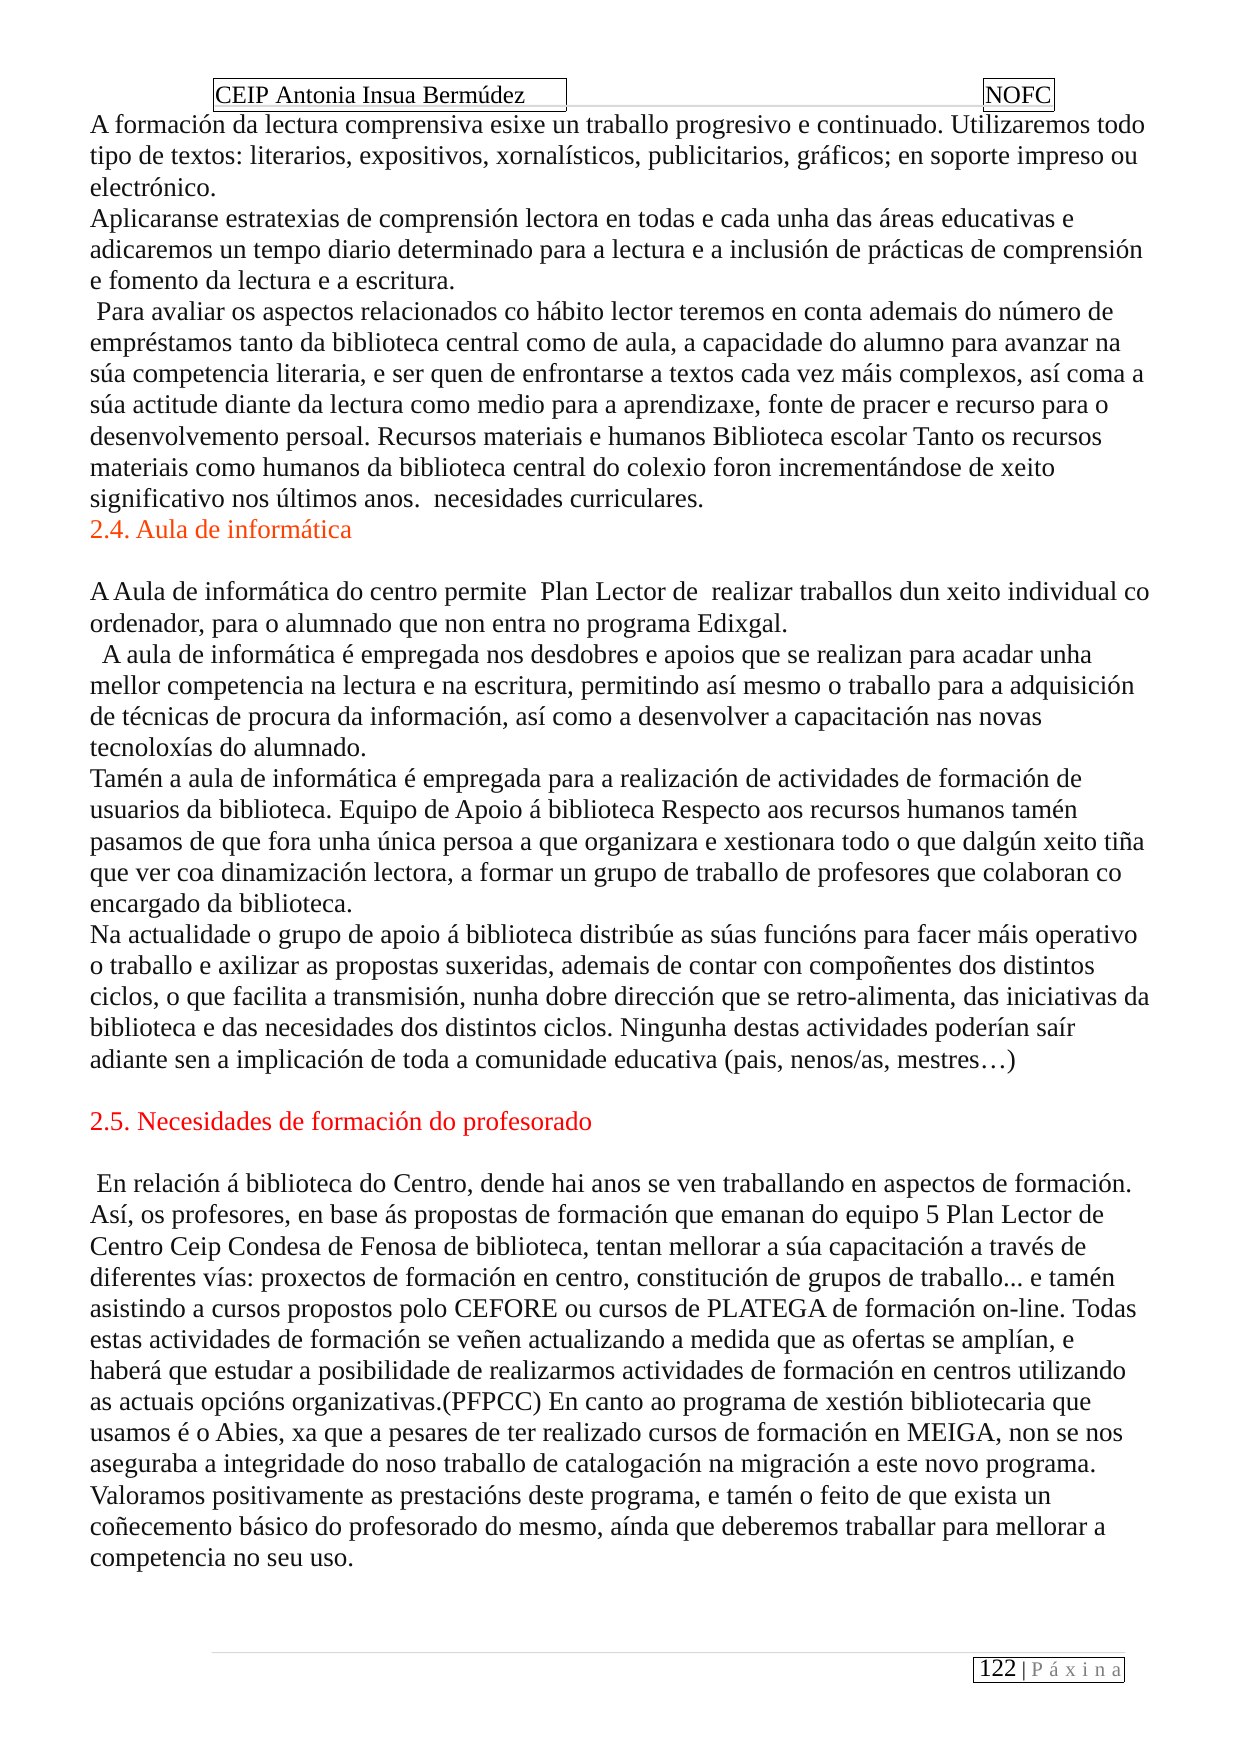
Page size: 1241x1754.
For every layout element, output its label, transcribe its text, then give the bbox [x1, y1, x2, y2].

text A formación da lectura comprensiva esixe un traballo progresivo e continuado. Utilizaremos todo tipo de textos: literarios, expositivos, xornalísticos, publicitarios, gráficos; en soporte impreso ou electrónico. [89, 108, 1153, 202]
text 2.5. Necesidades de formación do profesorado [89, 1105, 1153, 1136]
text En relación á biblioteca do Centro, dende hai anos se ven traballando en aspectos de formación. Así, os profesores, en base ás propostas de formación que emanan do equipo 5 Plan Lector de Centro Ceip Condesa de Fenosa de biblioteca, tentan mellorar a súa capacitación a través de diferentes vías: proxectos de formación en centro, constitución de grupos de traballo... e tamén asistindo a cursos propostos polo CEFORE ou cursos de PLATEGA de formación on-line. Todas estas actividades de formación se veñen actualizando a medida que as ofertas se amplían, e haberá que estudar a posibilidade de realizarmos actividades de formación en centros utilizando as actuais opcións organizativas.(PFPCC) En canto ao programa de xestión bibliotecaria que usamos é o Abies, xa que a pesares de ter realizado cursos de formación en MEIGA, non se nos aseguraba a integridade do noso traballo de catalogación na migración a este novo programa. Valoramos positivamente as prestacións deste programa, e tamén o feito de que exista un coñecemento básico do profesorado do mesmo, aínda que deberemos traballar para mellorar a competencia no seu uso. [89, 1167, 1153, 1572]
text A Aula de informática do centro permite Plan Lector de realizar traballos dun xeito individual co ordenador, para o alumnado que non entra no programa Edixgal. [89, 576, 1153, 638]
text Na actualidade o grupo de apoio á biblioteca distribúe as súas funcións para facer máis operativo o traballo e axilizar as propostas suxeridas, ademais de contar con compoñentes dos distintos ciclos, o que facilita a transmisión, nunha dobre dirección que se retro-alimenta, das iniciativas da biblioteca e das necesidades dos distintos ciclos. Ningunha destas actividades poderían saír adiante sen a implicación de toda a comunidade educativa (pais, nenos/as, mestres…) [89, 918, 1153, 1074]
text Para avaliar os aspectos relacionados co hábito lector teremos en conta ademais do número de empréstamos tanto da biblioteca central como de aula, a capacidade do alumno para avanzar na súa competencia literaria, e ser quen de enfrontarse a textos cada vez máis complexos, así coma a súa actitude diante da lectura como medio para a aprendizaxe, fonte de pracer e recurso para o desenvolvemento persoal. Recursos materiais e humanos Biblioteca escolar Tanto os recursos materiais como humanos da biblioteca central do colexio foron incrementándose de xeito significativo nos últimos anos. necesidades curriculares. [89, 295, 1153, 513]
text A aula de informática é empregada nos desdobres e apoios que se realizan para acadar unha mellor competencia na lectura e na escritura, permitindo así mesmo o traballo para a adquisición de técnicas de procura da información, así como a desenvolver a capacitación nas novas tecnoloxías do alumnado. [89, 638, 1153, 762]
text Tamén a aula de informática é empregada para a realización de actividades de formación de usuarios da biblioteca. Equipo de Apoio á biblioteca Respecto aos recursos humanos tamén pasamos de que fora unha única persoa a que organizara e xestionara todo o que dalgún xeito tiña que ver coa dinamización lectora, a formar un grupo de traballo de profesores que colaboran co encargado da biblioteca. [89, 762, 1153, 918]
text Aplicaranse estratexias de comprensión lectora en todas e cada unha das áreas educativas e adicaremos un tempo diario determinado para a lectura e a inclusión de prácticas de comprensión e fomento da lectura e a escritura. [89, 202, 1153, 295]
text 2.4. Aula de informática [89, 513, 1153, 544]
